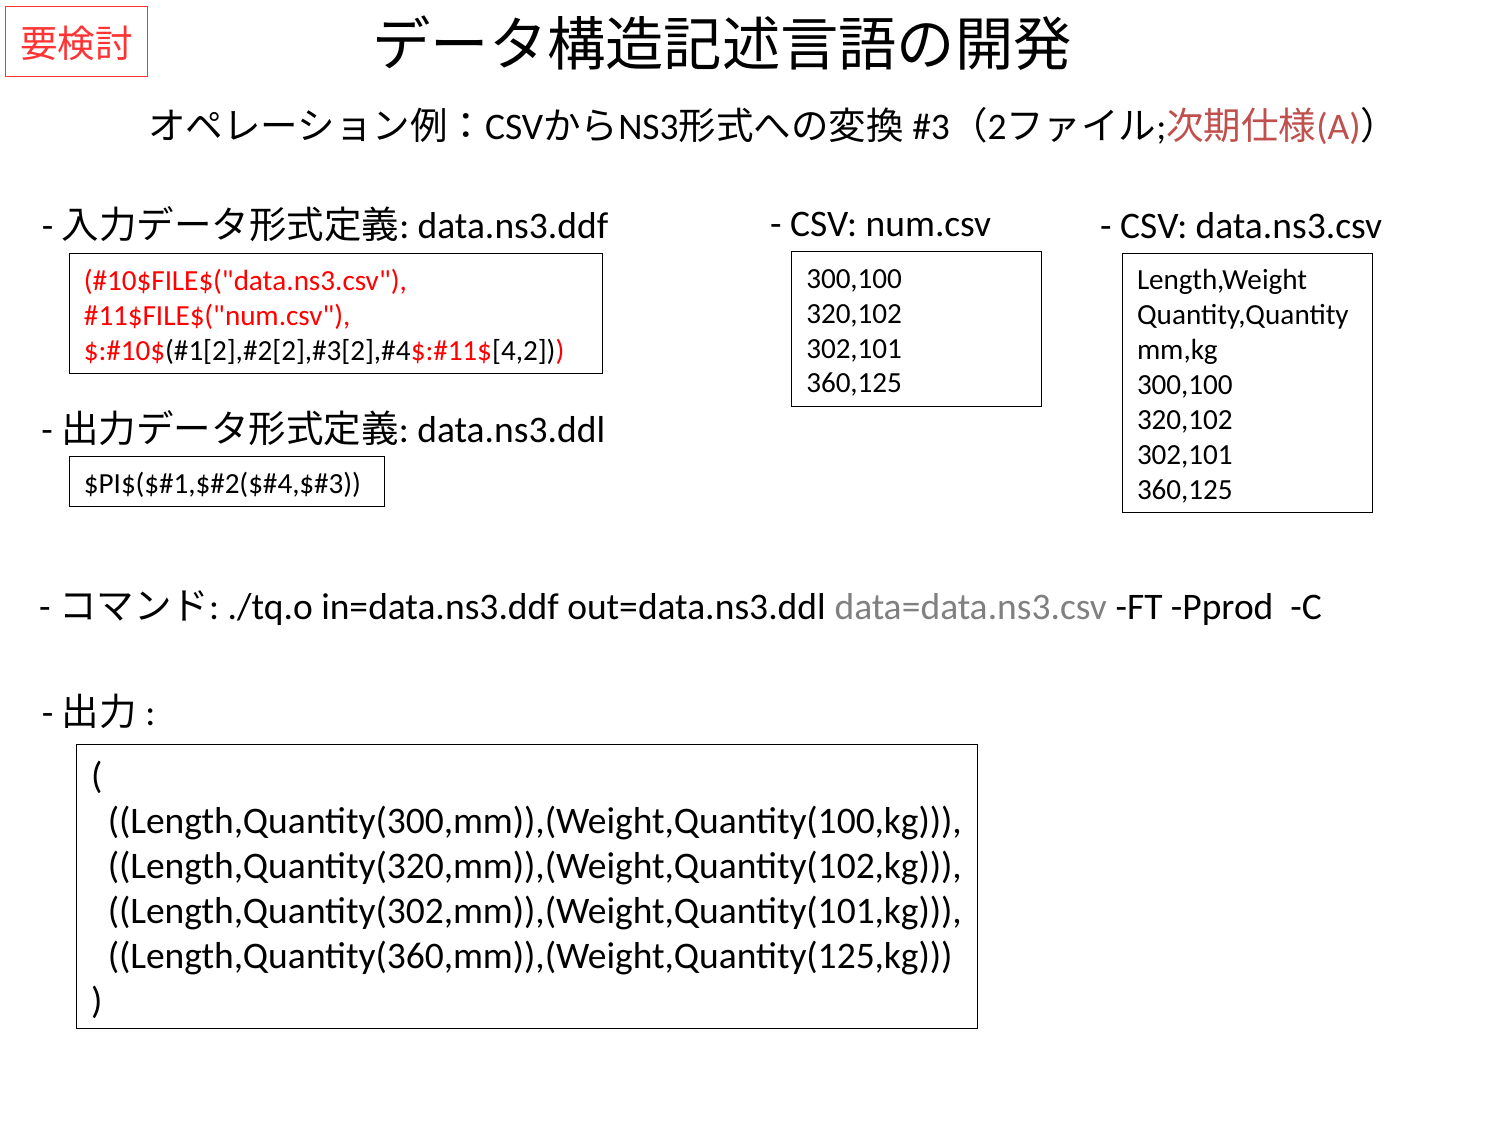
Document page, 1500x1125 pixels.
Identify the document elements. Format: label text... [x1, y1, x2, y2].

text_box オペレーション例：CSVからNS3形式への変換 #3（2ファイル;次期仕様(A)） [133, 94, 1414, 155]
text_box Length,Weight Quantity,Quantity mm,kg 300,100 320,102 302,101 360,125 [1122, 254, 1373, 513]
text_box 300,100 320,102 302,101 360,125 [791, 251, 1042, 407]
text_box データ構造記述言語の開発 [357, 0, 1087, 85]
text_box - 入力データ形式定義: data.ns3.ddf [27, 194, 624, 254]
text_box - 出力データ形式定義: data.ns3.ddl [26, 397, 621, 458]
text_box ( ((Length,Quantity(300,mm)),(Weight,Quantity(100,kg))), ((Length,Quantity(320,mm)),(Weight,Quantity(102,kg))), ((Length,Quantity(302,mm)),(Weight,Quantity(101,kg))), ((Length,Quantity(360,mm)),(Weight,Quantity(125,kg))) ) [76, 744, 978, 1029]
text_box (#10$FILE$("data.ns3.csv"), #11$FILE$("num.csv"), $:#10$(#1[2],#2[2],#3[2],#4$:#11$[4,2])) [69, 253, 603, 374]
text_box - CSV: data.ns3.csv [1085, 193, 1398, 254]
text_box - コマンド: ./tq.o in=data.ns3.ddf out=data.ns3.ddl data=data.ns3.csv -FT -Pprod -C [24, 574, 1337, 635]
text_box - 出力 : [27, 680, 179, 741]
text_box $PI$($#1,$#2($#4,$#3)) [69, 458, 385, 507]
text_box 要検討 [5, 6, 148, 70]
text_box - CSV: num.csv [755, 191, 1007, 251]
